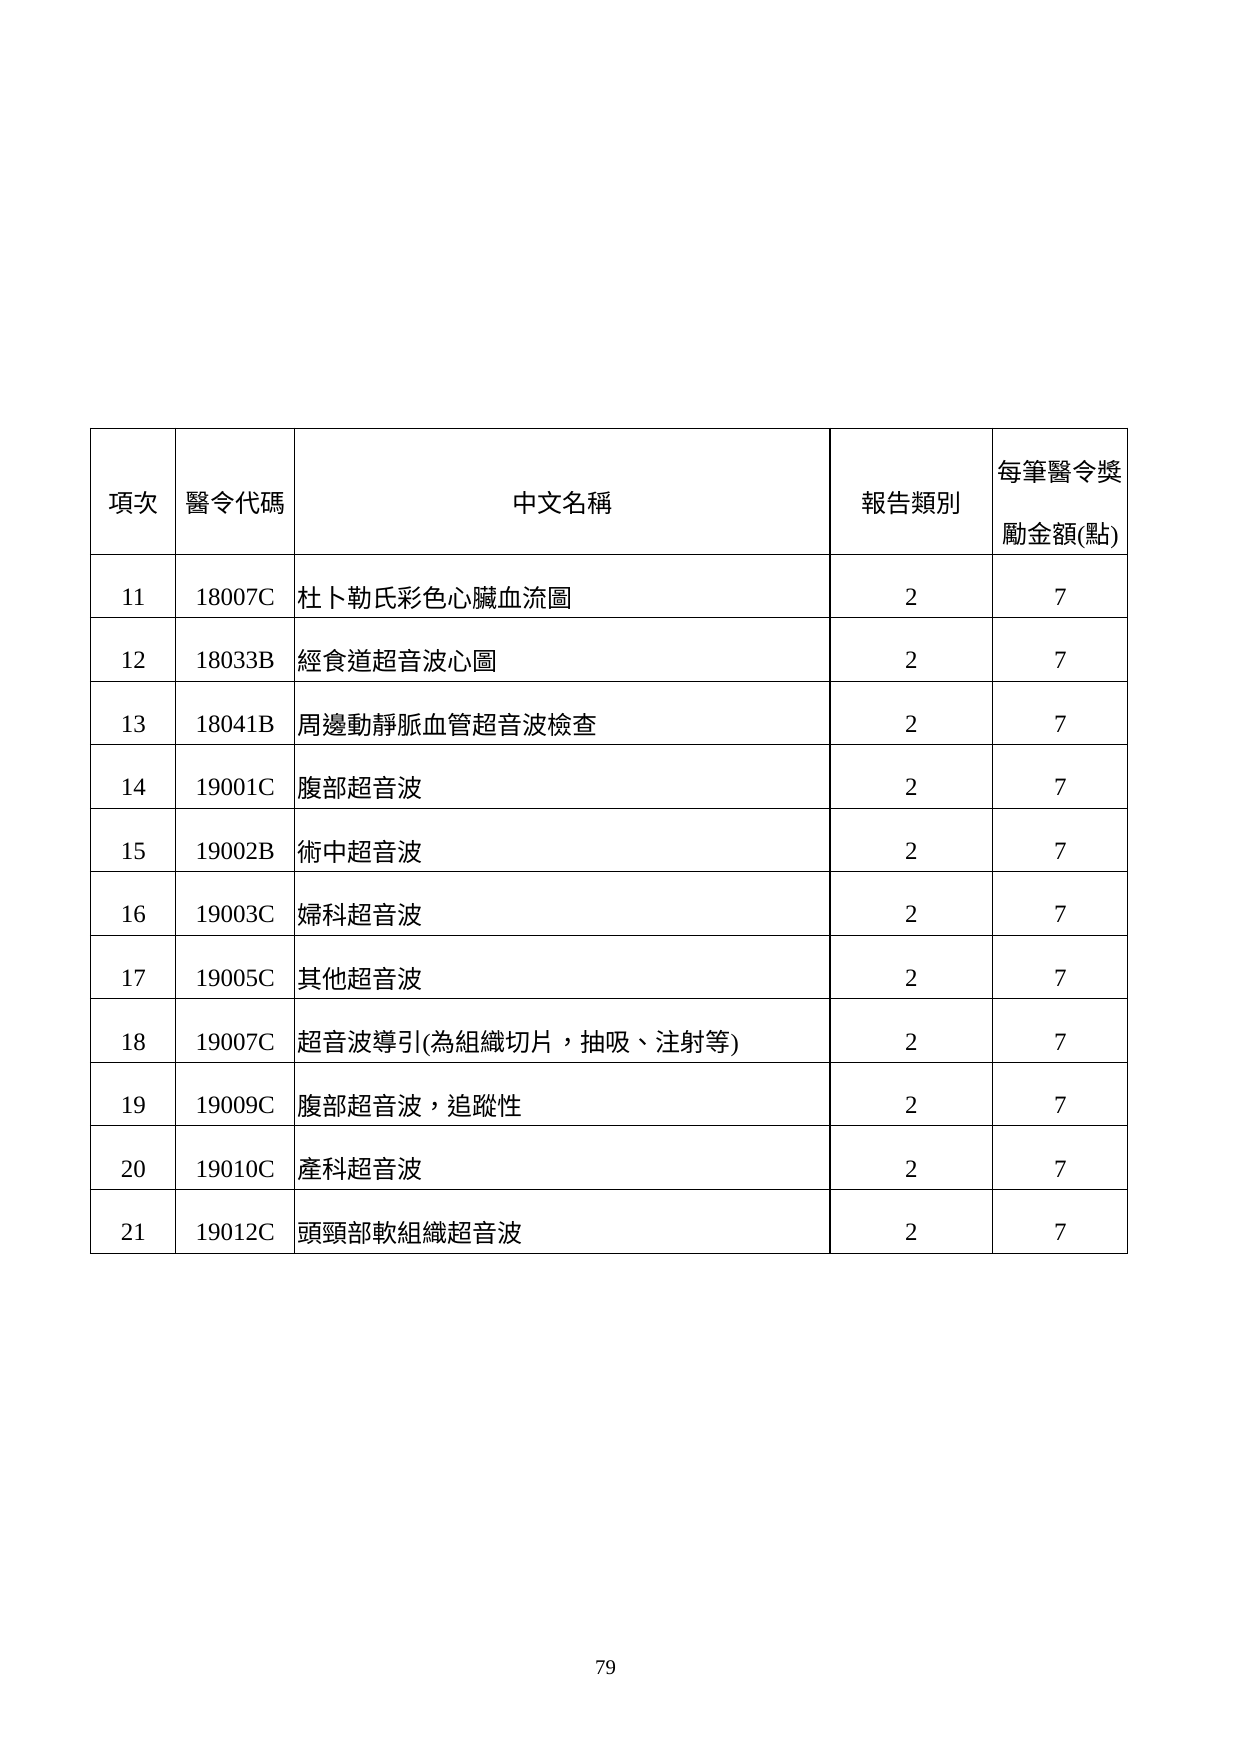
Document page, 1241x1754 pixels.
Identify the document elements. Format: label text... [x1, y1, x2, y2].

table_cell 19010C [176, 1126, 294, 1189]
table_cell 7 [993, 999, 1127, 1062]
table_cell 杜卜勒氏彩色心臟血流圖 [295, 555, 829, 617]
table_cell 7 [993, 682, 1127, 744]
table_cell 18041B [176, 682, 294, 744]
table_cell 17 [91, 936, 175, 998]
table_cell 超音波導引(為組織切片，抽吸、注射等) [295, 999, 829, 1062]
table_cell 2 [831, 682, 992, 744]
table_cell 15 [91, 809, 175, 871]
table_cell 7 [993, 555, 1127, 617]
table_cell 18007C [176, 555, 294, 617]
table_cell 16 [91, 872, 175, 935]
table_cell 2 [831, 618, 992, 681]
table_cell 7 [993, 936, 1127, 998]
table_cell 11 [91, 555, 175, 617]
table_cell 產科超音波 [295, 1126, 829, 1189]
table_cell 19001C [176, 745, 294, 808]
table_cell 2 [831, 1190, 992, 1252]
table_cell 19 [91, 1063, 175, 1125]
table_cell 術中超音波 [295, 809, 829, 871]
table_header 每筆醫令獎勵金額(點) [993, 429, 1127, 553]
table_cell 7 [993, 1063, 1127, 1125]
table_cell 腹部超音波，追蹤性 [295, 1063, 829, 1125]
table_cell 2 [831, 809, 992, 871]
table_cell 7 [993, 872, 1127, 935]
table_cell 頭頸部軟組織超音波 [295, 1190, 829, 1252]
table_header 中文名稱 [295, 429, 829, 553]
table_cell 19003C [176, 872, 294, 935]
table_header 項次 [91, 429, 175, 553]
table_cell 2 [831, 999, 992, 1062]
table_cell 7 [993, 618, 1127, 681]
table_cell 2 [831, 1063, 992, 1125]
table_cell 周邊動靜脈血管超音波檢查 [295, 682, 829, 744]
table_cell 2 [831, 1126, 992, 1189]
table_cell 7 [993, 1190, 1127, 1252]
table_cell 21 [91, 1190, 175, 1252]
table_cell 2 [831, 936, 992, 998]
table_cell 13 [91, 682, 175, 744]
table_cell 18033B [176, 618, 294, 681]
table_cell 2 [831, 745, 992, 808]
table_cell 18 [91, 999, 175, 1062]
table_header 醫令代碼 [176, 429, 294, 553]
table_cell 19009C [176, 1063, 294, 1125]
table_cell 19005C [176, 936, 294, 998]
table_cell 14 [91, 745, 175, 808]
table_cell 7 [993, 1126, 1127, 1189]
table_cell 19007C [176, 999, 294, 1062]
table_cell 經食道超音波心圖 [295, 618, 829, 681]
table_cell 20 [91, 1126, 175, 1189]
table_cell 2 [831, 872, 992, 935]
table_cell 婦科超音波 [295, 872, 829, 935]
table_header 報告類別 [831, 429, 992, 553]
table_cell 12 [91, 618, 175, 681]
table_cell 其他超音波 [295, 936, 829, 998]
table_cell 7 [993, 745, 1127, 808]
table_cell 2 [831, 555, 992, 617]
table_cell 19002B [176, 809, 294, 871]
table_cell 19012C [176, 1190, 294, 1252]
table_cell 腹部超音波 [295, 745, 829, 808]
table_cell 7 [993, 809, 1127, 871]
